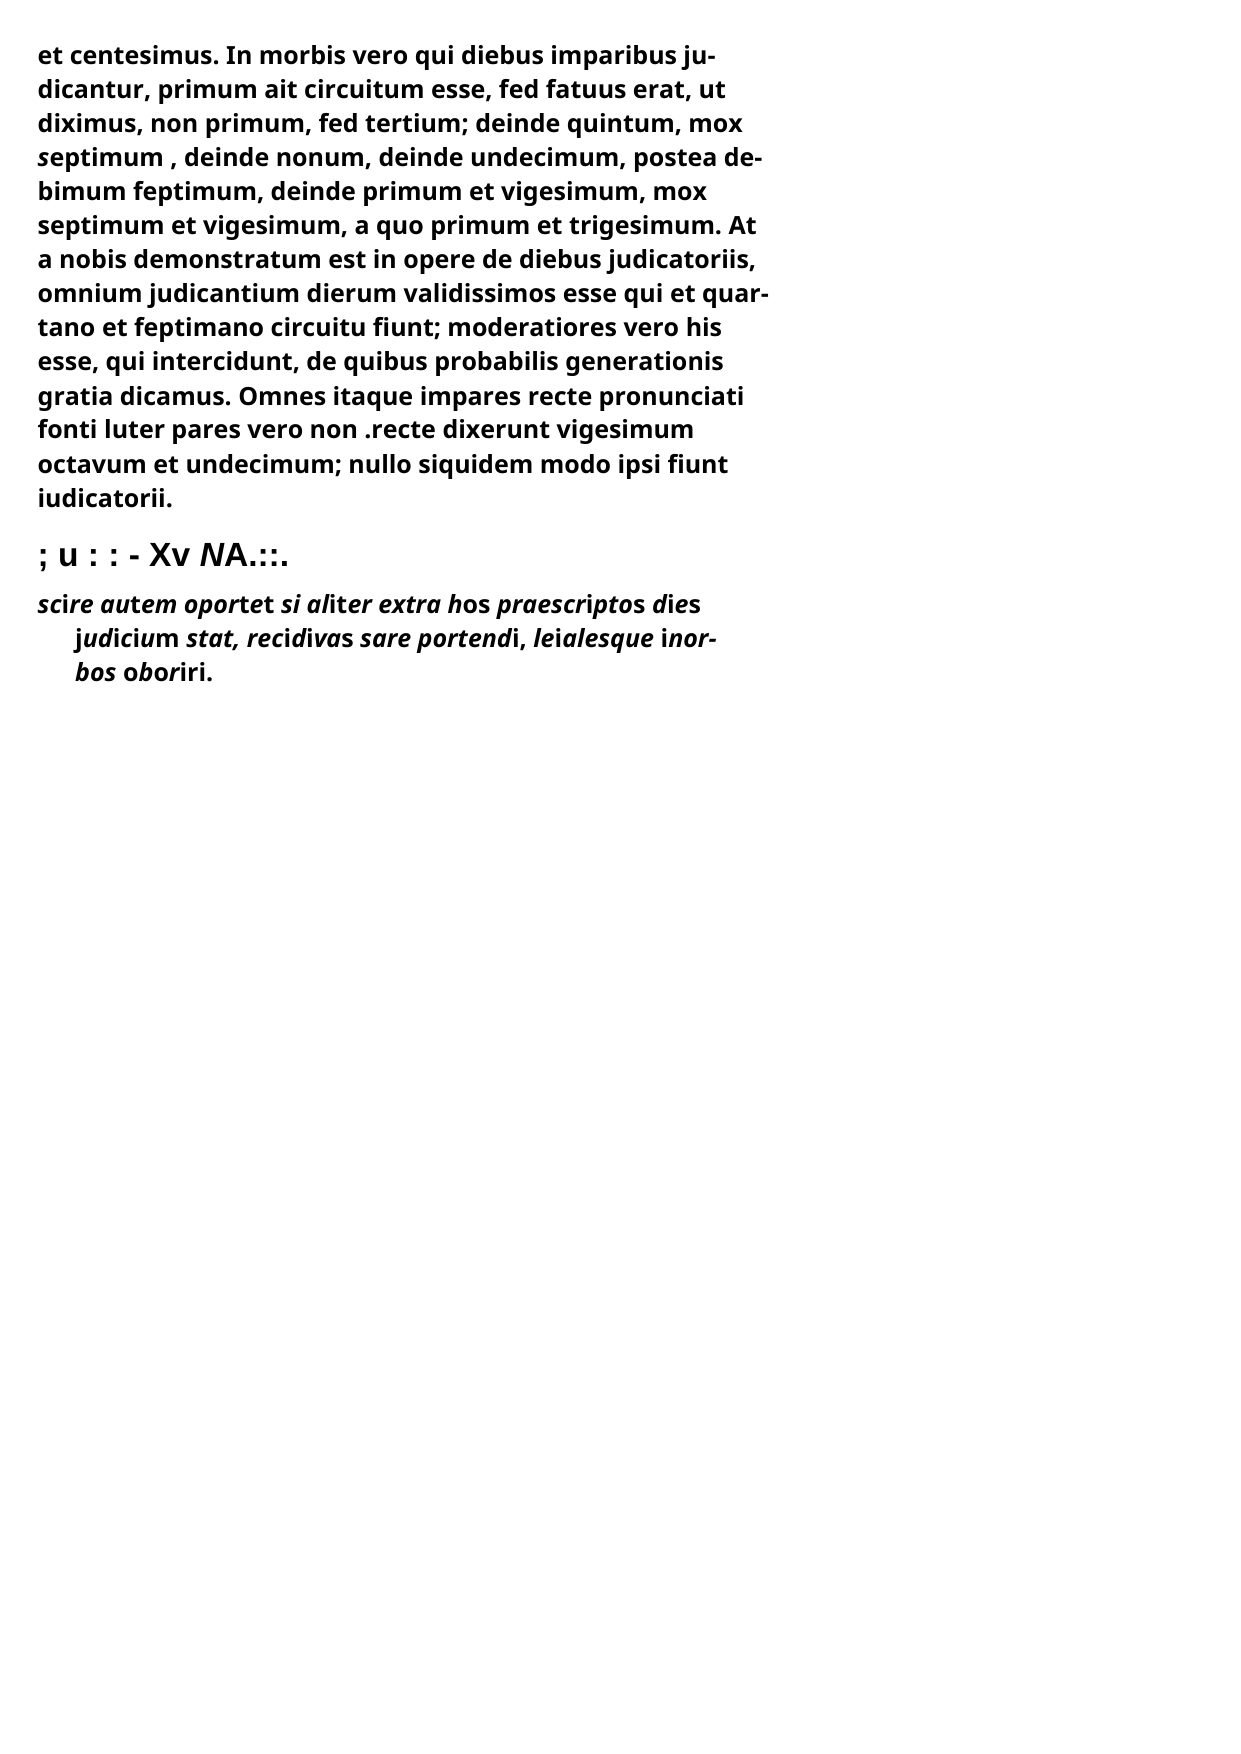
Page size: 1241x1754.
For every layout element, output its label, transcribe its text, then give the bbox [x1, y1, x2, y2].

text scire autem oportet si aliter extra hos praescriptos dies judicium stat, recidivas sare portendi, leialesque inor- bos oboriri. [37, 586, 1203, 688]
text et centesimus. In morbis vero qui diebus imparibus ju- dicantur, primum ait circuitum esse, fed fatuus erat, ut diximus, non primum, fed tertium; deinde quintum, mox septimum , deinde nonum, deinde undecimum, postea de- bimum feptimum, deinde primum et vigesimum, mox septimum et vigesimum, a quo primum et trigesimum. At a nobis demonstratum est in opere de diebus judicatoriis, omnium judicantium dierum validissimos esse qui et quar- tano et feptimano circuitu fiunt; moderatiores vero his esse, qui intercidunt, de quibus probabilis generationis gratia dicamus. Omnes itaque impares recte pronunciati fonti luter pares vero non .recte dixerunt vigesimum octavum et undecimum; nullo siquidem modo ipsi fiunt iudicatorii. [37, 37, 1203, 514]
subtitle ; u : : - Xv NA.::. [37, 535, 1203, 574]
